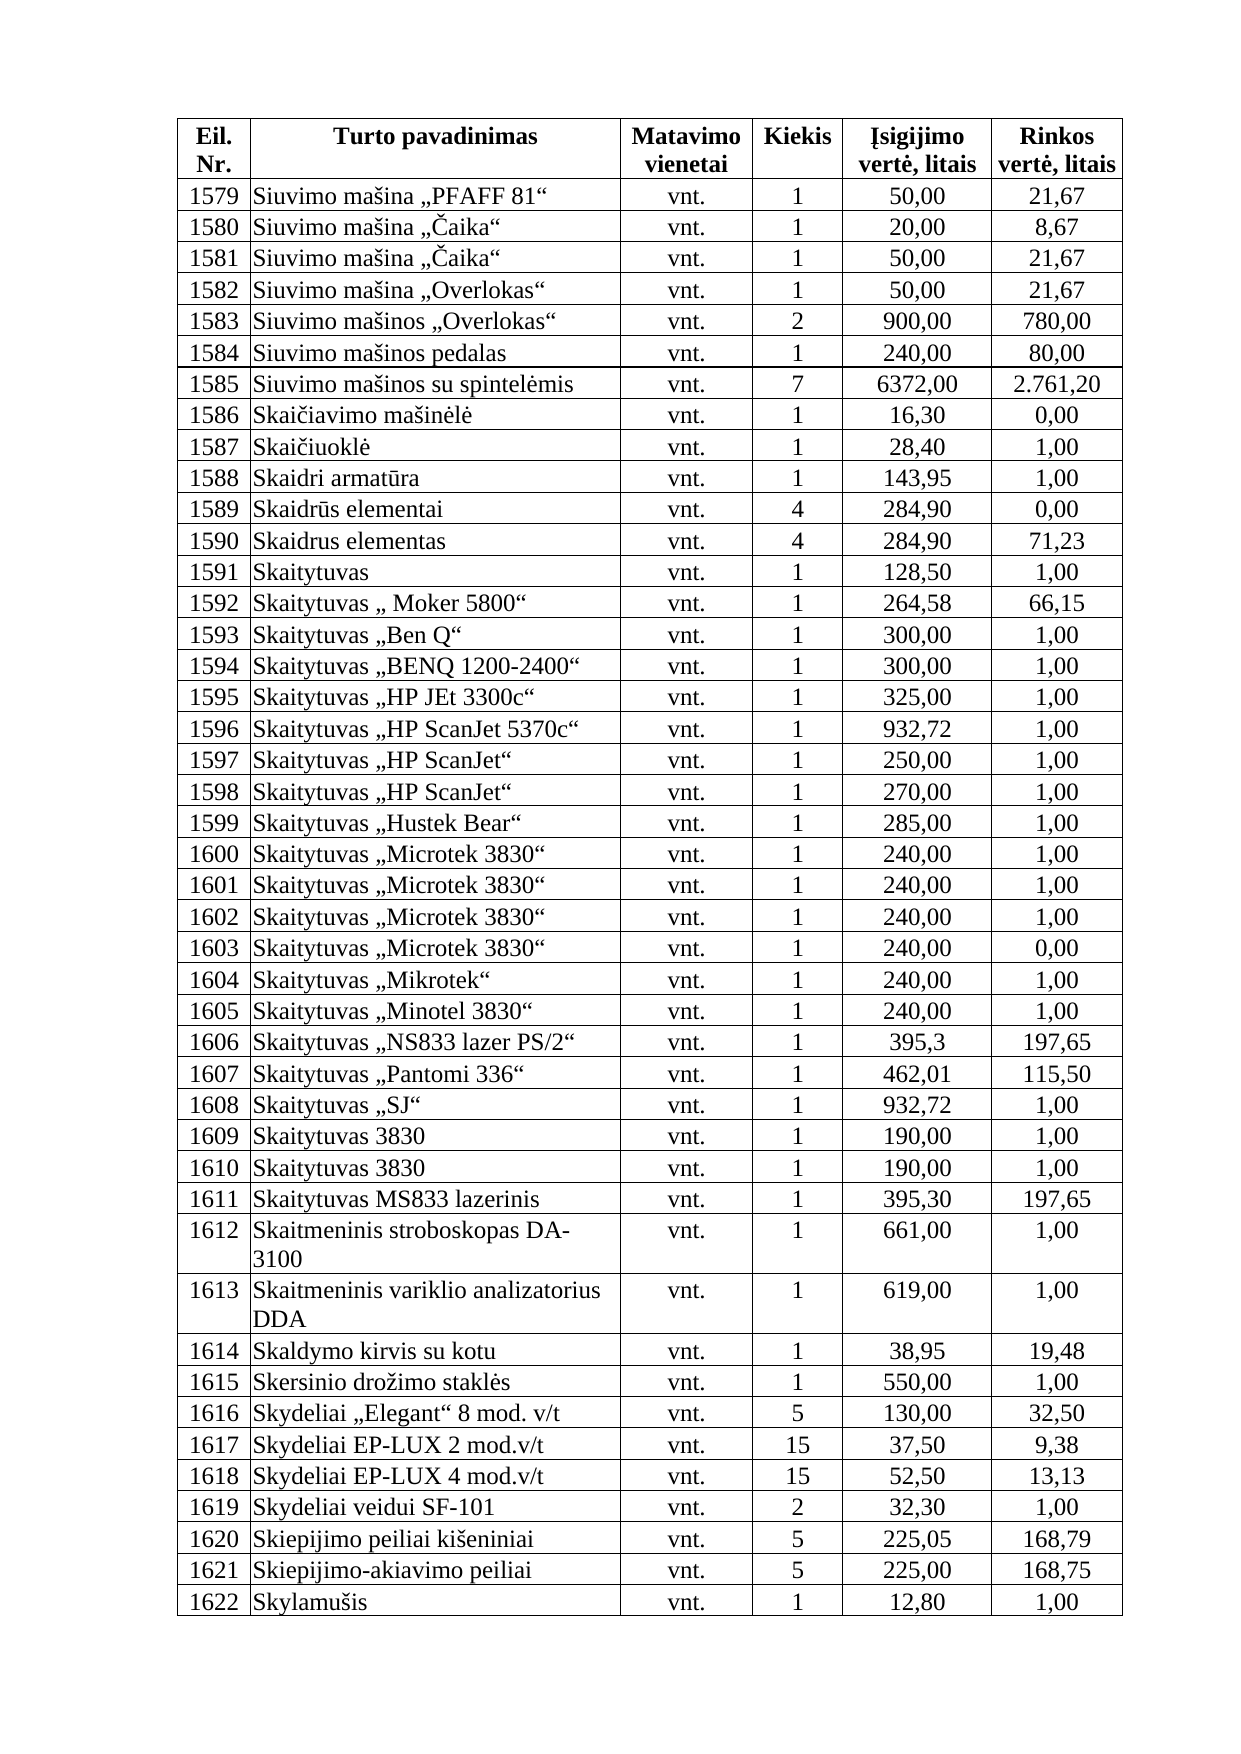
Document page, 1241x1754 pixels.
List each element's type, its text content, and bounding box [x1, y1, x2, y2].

table_cell 1590 [178, 524, 250, 554]
table_cell 1,00 [992, 1120, 1122, 1150]
table_cell 1609 [178, 1120, 250, 1150]
table_cell 1 [753, 1585, 842, 1615]
table_cell 5 [753, 1397, 842, 1427]
table_cell 1 [753, 1334, 842, 1364]
table_cell 168,79 [992, 1522, 1122, 1553]
table_cell 1 [753, 461, 842, 492]
table_cell 21,67 [992, 179, 1122, 209]
table_cell 1596 [178, 712, 250, 743]
table_cell 1598 [178, 775, 250, 805]
table_cell vnt. [621, 336, 752, 366]
table_cell 197,65 [992, 1026, 1122, 1056]
table_cell vnt. [621, 963, 752, 993]
table_cell vnt. [621, 587, 752, 617]
table_cell 1 [753, 1183, 842, 1213]
table_cell Skaitytuvas „SJ“ [251, 1089, 620, 1119]
table_cell 1611 [178, 1183, 250, 1213]
table_cell Skaitytuvas „HP JEt 3300c“ [251, 681, 620, 711]
table_cell 1 [753, 273, 842, 304]
table_cell 1 [753, 556, 842, 586]
table_cell Siuvimo mašina „Čaika“ [251, 211, 620, 241]
table_cell vnt. [621, 712, 752, 743]
table_cell 1,00 [992, 1214, 1122, 1273]
table_cell 240,00 [843, 838, 991, 868]
table_cell 28,40 [843, 430, 991, 460]
table_cell 1,00 [992, 650, 1122, 680]
table_cell 1 [753, 1366, 842, 1396]
table_cell vnt. [621, 1151, 752, 1182]
table_header Eil. Nr. [178, 119, 250, 178]
table_cell 1610 [178, 1151, 250, 1182]
table_cell 1607 [178, 1057, 250, 1087]
table_cell 1,00 [992, 1089, 1122, 1119]
table_cell Skiepijimo-akiavimo peiliai [251, 1554, 620, 1584]
table_cell vnt. [621, 1428, 752, 1458]
table_cell 270,00 [843, 775, 991, 805]
table_cell Skaičiuoklė [251, 430, 620, 460]
table_cell Skaitytuvas „NS833 lazer PS/2“ [251, 1026, 620, 1056]
table_cell vnt. [621, 1366, 752, 1396]
table_cell 1608 [178, 1089, 250, 1119]
table_cell 21,67 [992, 242, 1122, 272]
table_cell 1 [753, 995, 842, 1025]
table_cell 1585 [178, 368, 250, 398]
table_cell 143,95 [843, 461, 991, 492]
table_cell vnt. [621, 179, 752, 209]
table_cell 1 [753, 1057, 842, 1087]
table_cell 225,05 [843, 1522, 991, 1553]
table_cell 240,00 [843, 963, 991, 993]
table_cell 240,00 [843, 932, 991, 962]
table_cell 1,00 [992, 1366, 1122, 1396]
table_cell 21,67 [992, 273, 1122, 304]
table_cell Skaičiavimo mašinėlė [251, 399, 620, 429]
table_cell vnt. [621, 1214, 752, 1273]
table_cell 15 [753, 1460, 842, 1490]
table_cell 32,30 [843, 1491, 991, 1521]
table_cell 932,72 [843, 1089, 991, 1119]
table_cell 1 [753, 242, 842, 272]
table_cell 2 [753, 1491, 842, 1521]
table_cell Skydeliai EP-LUX 2 mod.v/t [251, 1428, 620, 1458]
table_cell 1622 [178, 1585, 250, 1615]
table_cell Skaitytuvas „ Moker 5800“ [251, 587, 620, 617]
table_cell 1592 [178, 587, 250, 617]
table_cell vnt. [621, 650, 752, 680]
table_cell 12,80 [843, 1585, 991, 1615]
table_cell 1601 [178, 869, 250, 899]
table_cell 130,00 [843, 1397, 991, 1427]
table_cell 1,00 [992, 1585, 1122, 1615]
table_cell vnt. [621, 1274, 752, 1333]
table_cell 550,00 [843, 1366, 991, 1396]
table_cell 4 [753, 493, 842, 523]
table_cell 1,00 [992, 681, 1122, 711]
table_cell Skaitmeninis variklio analizatorius DDA [251, 1274, 620, 1333]
table_cell 1619 [178, 1491, 250, 1521]
table_cell vnt. [621, 305, 752, 335]
table_cell 1594 [178, 650, 250, 680]
table_cell 1,00 [992, 900, 1122, 931]
table_cell 1 [753, 179, 842, 209]
table_cell 1 [753, 1214, 842, 1273]
table_cell vnt. [621, 1334, 752, 1364]
table_cell Siuvimo mašina „Overlokas“ [251, 273, 620, 304]
table_cell Siuvimo mašinos pedalas [251, 336, 620, 366]
table_cell 1599 [178, 806, 250, 837]
table_cell 1,00 [992, 1274, 1122, 1333]
table_cell 462,01 [843, 1057, 991, 1087]
table_cell Skaitytuvas „HP ScanJet“ [251, 744, 620, 774]
table_cell Siuvimo mašinos su spintelėmis [251, 368, 620, 398]
table_cell Skiepijimo peiliai kišeniniai [251, 1522, 620, 1553]
table_cell vnt. [621, 681, 752, 711]
table_cell 1616 [178, 1397, 250, 1427]
table_cell 1 [753, 1026, 842, 1056]
table_cell 5 [753, 1554, 842, 1584]
table_cell Skaldymo kirvis su kotu [251, 1334, 620, 1364]
table_cell 780,00 [992, 305, 1122, 335]
table_cell Skaitytuvas 3830 [251, 1120, 620, 1150]
table_cell vnt. [621, 995, 752, 1025]
table_cell 1 [753, 618, 842, 648]
table_cell vnt. [621, 1491, 752, 1521]
table_cell vnt. [621, 430, 752, 460]
table_cell Skydeliai veidui SF-101 [251, 1491, 620, 1521]
table_cell 50,00 [843, 179, 991, 209]
table_cell 264,58 [843, 587, 991, 617]
table_cell 1583 [178, 305, 250, 335]
table_cell vnt. [621, 1585, 752, 1615]
table_cell 1605 [178, 995, 250, 1025]
table_cell vnt. [621, 211, 752, 241]
table_cell Skaitytuvas „Mikrotek“ [251, 963, 620, 993]
table_cell Skaitytuvas MS833 lazerinis [251, 1183, 620, 1213]
table_cell 1606 [178, 1026, 250, 1056]
table_cell vnt. [621, 461, 752, 492]
table_cell vnt. [621, 556, 752, 586]
table_cell 80,00 [992, 336, 1122, 366]
table_cell Skaitytuvas „Ben Q“ [251, 618, 620, 648]
table_cell 1,00 [992, 1151, 1122, 1182]
table_cell 1 [753, 963, 842, 993]
table_cell vnt. [621, 1460, 752, 1490]
table_cell Skaitytuvas „Microtek 3830“ [251, 932, 620, 962]
table_cell vnt. [621, 1026, 752, 1056]
table_cell 190,00 [843, 1120, 991, 1150]
table_cell 1588 [178, 461, 250, 492]
table_cell 1,00 [992, 838, 1122, 868]
table_cell 1 [753, 806, 842, 837]
table_cell vnt. [621, 1183, 752, 1213]
table_cell 1 [753, 869, 842, 899]
table_cell Skaitytuvas „Microtek 3830“ [251, 900, 620, 931]
table_cell 52,50 [843, 1460, 991, 1490]
table_cell vnt. [621, 524, 752, 554]
table_cell 1,00 [992, 712, 1122, 743]
table_cell 6372,00 [843, 368, 991, 398]
table_cell 1,00 [992, 775, 1122, 805]
table_cell 50,00 [843, 273, 991, 304]
table_cell 240,00 [843, 995, 991, 1025]
table_cell Skaitmeninis stroboskopas DA-3100 [251, 1214, 620, 1273]
table_cell 190,00 [843, 1151, 991, 1182]
table_cell Skaitytuvas „Minotel 3830“ [251, 995, 620, 1025]
table_cell 1593 [178, 618, 250, 648]
table_cell 1 [753, 399, 842, 429]
table_cell 1602 [178, 900, 250, 931]
table_cell vnt. [621, 273, 752, 304]
table_cell vnt. [621, 493, 752, 523]
table_cell 0,00 [992, 932, 1122, 962]
table_cell 1595 [178, 681, 250, 711]
table_cell vnt. [621, 775, 752, 805]
table_cell Skaitytuvas „Pantomi 336“ [251, 1057, 620, 1087]
table_cell vnt. [621, 1089, 752, 1119]
table_header Įsigijimo vertė, litais [843, 119, 991, 178]
table_header Matavimo vienetai [621, 119, 752, 178]
table_cell 8,67 [992, 211, 1122, 241]
table_cell vnt. [621, 900, 752, 931]
table_cell 1581 [178, 242, 250, 272]
table_cell 37,50 [843, 1428, 991, 1458]
table_cell 19,48 [992, 1334, 1122, 1364]
table_cell vnt. [621, 1397, 752, 1427]
table_cell 1 [753, 211, 842, 241]
table_cell 1612 [178, 1214, 250, 1273]
table_cell 1 [753, 932, 842, 962]
table_cell 240,00 [843, 900, 991, 931]
table_cell 50,00 [843, 242, 991, 272]
table_header Rinkos vertė, litais [992, 119, 1122, 178]
table_cell 1,00 [992, 430, 1122, 460]
table_cell 115,50 [992, 1057, 1122, 1087]
table_cell 1591 [178, 556, 250, 586]
table_cell 240,00 [843, 869, 991, 899]
table_cell 1614 [178, 1334, 250, 1364]
table_cell 661,00 [843, 1214, 991, 1273]
table_cell Skylamušis [251, 1585, 620, 1615]
table_cell 1582 [178, 273, 250, 304]
table_cell 250,00 [843, 744, 991, 774]
table_cell Skaidrūs elementai [251, 493, 620, 523]
table_cell Skaitytuvas 3830 [251, 1151, 620, 1182]
table_cell vnt. [621, 1522, 752, 1553]
table_cell 1589 [178, 493, 250, 523]
table_cell Skaitytuvas „HP ScanJet“ [251, 775, 620, 805]
table_cell 1 [753, 900, 842, 931]
table_cell 1 [753, 430, 842, 460]
table_cell 7 [753, 368, 842, 398]
table_cell 32,50 [992, 1397, 1122, 1427]
table_cell Skydeliai „Elegant“ 8 mod. v/t [251, 1397, 620, 1427]
table_cell 1,00 [992, 869, 1122, 899]
table_cell 395,30 [843, 1183, 991, 1213]
table_cell vnt. [621, 806, 752, 837]
table_cell 71,23 [992, 524, 1122, 554]
table_cell vnt. [621, 399, 752, 429]
table_cell 1,00 [992, 963, 1122, 993]
table_cell 900,00 [843, 305, 991, 335]
table_cell Skaitytuvas „HP ScanJet 5370c“ [251, 712, 620, 743]
table_cell 1 [753, 336, 842, 366]
table_cell 1579 [178, 179, 250, 209]
table_cell 1617 [178, 1428, 250, 1458]
table_cell Siuvimo mašina „Čaika“ [251, 242, 620, 272]
table_cell vnt. [621, 1554, 752, 1584]
table_cell Skaidrus elementas [251, 524, 620, 554]
table_cell 1600 [178, 838, 250, 868]
table_cell 5 [753, 1522, 842, 1553]
table_cell 395,3 [843, 1026, 991, 1056]
table_cell 1,00 [992, 806, 1122, 837]
table_cell 1,00 [992, 995, 1122, 1025]
table_cell vnt. [621, 744, 752, 774]
table_cell 2.761,20 [992, 368, 1122, 398]
table_cell 9,38 [992, 1428, 1122, 1458]
table_cell 1 [753, 650, 842, 680]
table_cell 1 [753, 712, 842, 743]
table_cell 197,65 [992, 1183, 1122, 1213]
table_cell Skaidri armatūra [251, 461, 620, 492]
table_cell vnt. [621, 932, 752, 962]
table_cell vnt. [621, 869, 752, 899]
table_cell 1 [753, 681, 842, 711]
table_cell 1587 [178, 430, 250, 460]
table_cell 1,00 [992, 556, 1122, 586]
table_cell Siuvimo mašina „PFAFF 81“ [251, 179, 620, 209]
table_cell 1 [753, 838, 842, 868]
table_cell 1621 [178, 1554, 250, 1584]
table_cell 1 [753, 1089, 842, 1119]
table_cell 2 [753, 305, 842, 335]
table_cell vnt. [621, 618, 752, 648]
table_header Turto pavadinimas [251, 119, 620, 178]
table_cell 284,90 [843, 493, 991, 523]
table_cell 0,00 [992, 399, 1122, 429]
table_cell 240,00 [843, 336, 991, 366]
table_cell 1603 [178, 932, 250, 962]
table_cell 1,00 [992, 461, 1122, 492]
table_cell 1613 [178, 1274, 250, 1333]
table_cell Skaitytuvas „Microtek 3830“ [251, 838, 620, 868]
table_cell 13,13 [992, 1460, 1122, 1490]
table_cell 1580 [178, 211, 250, 241]
table_cell vnt. [621, 368, 752, 398]
table_cell 284,90 [843, 524, 991, 554]
table_cell Skaitytuvas „BENQ 1200-2400“ [251, 650, 620, 680]
table_cell 300,00 [843, 650, 991, 680]
table_cell 1584 [178, 336, 250, 366]
table_cell 168,75 [992, 1554, 1122, 1584]
table_cell 15 [753, 1428, 842, 1458]
table_cell vnt. [621, 242, 752, 272]
table_cell 1 [753, 1274, 842, 1333]
table_cell 1586 [178, 399, 250, 429]
table_cell vnt. [621, 1120, 752, 1150]
table_cell 1597 [178, 744, 250, 774]
table_cell Skydeliai EP-LUX 4 mod.v/t [251, 1460, 620, 1490]
table_cell 1 [753, 744, 842, 774]
table_cell 1,00 [992, 618, 1122, 648]
table_cell 1 [753, 1151, 842, 1182]
table_cell 1620 [178, 1522, 250, 1553]
table_cell 1 [753, 587, 842, 617]
table_cell 1 [753, 1120, 842, 1150]
table_cell Skersinio drožimo staklės [251, 1366, 620, 1396]
table_cell 128,50 [843, 556, 991, 586]
table_cell 38,95 [843, 1334, 991, 1364]
table_header Kiekis [753, 119, 842, 178]
table_cell 16,30 [843, 399, 991, 429]
table_cell 1615 [178, 1366, 250, 1396]
table_cell 1,00 [992, 744, 1122, 774]
table_cell vnt. [621, 1057, 752, 1087]
table_cell 66,15 [992, 587, 1122, 617]
table_cell Siuvimo mašinos „Overlokas“ [251, 305, 620, 335]
table_cell 0,00 [992, 493, 1122, 523]
table_cell 932,72 [843, 712, 991, 743]
table_cell 1 [753, 775, 842, 805]
table_cell 325,00 [843, 681, 991, 711]
table_cell Skaitytuvas „Microtek 3830“ [251, 869, 620, 899]
table_cell 1618 [178, 1460, 250, 1490]
table_cell 619,00 [843, 1274, 991, 1333]
table_cell 1604 [178, 963, 250, 993]
table_cell 1,00 [992, 1491, 1122, 1521]
table_cell 300,00 [843, 618, 991, 648]
table_cell 20,00 [843, 211, 991, 241]
table_cell 225,00 [843, 1554, 991, 1584]
table_cell Skaitytuvas [251, 556, 620, 586]
table_cell vnt. [621, 838, 752, 868]
table_cell 4 [753, 524, 842, 554]
table_cell Skaitytuvas „Hustek Bear“ [251, 806, 620, 837]
table_cell 285,00 [843, 806, 991, 837]
